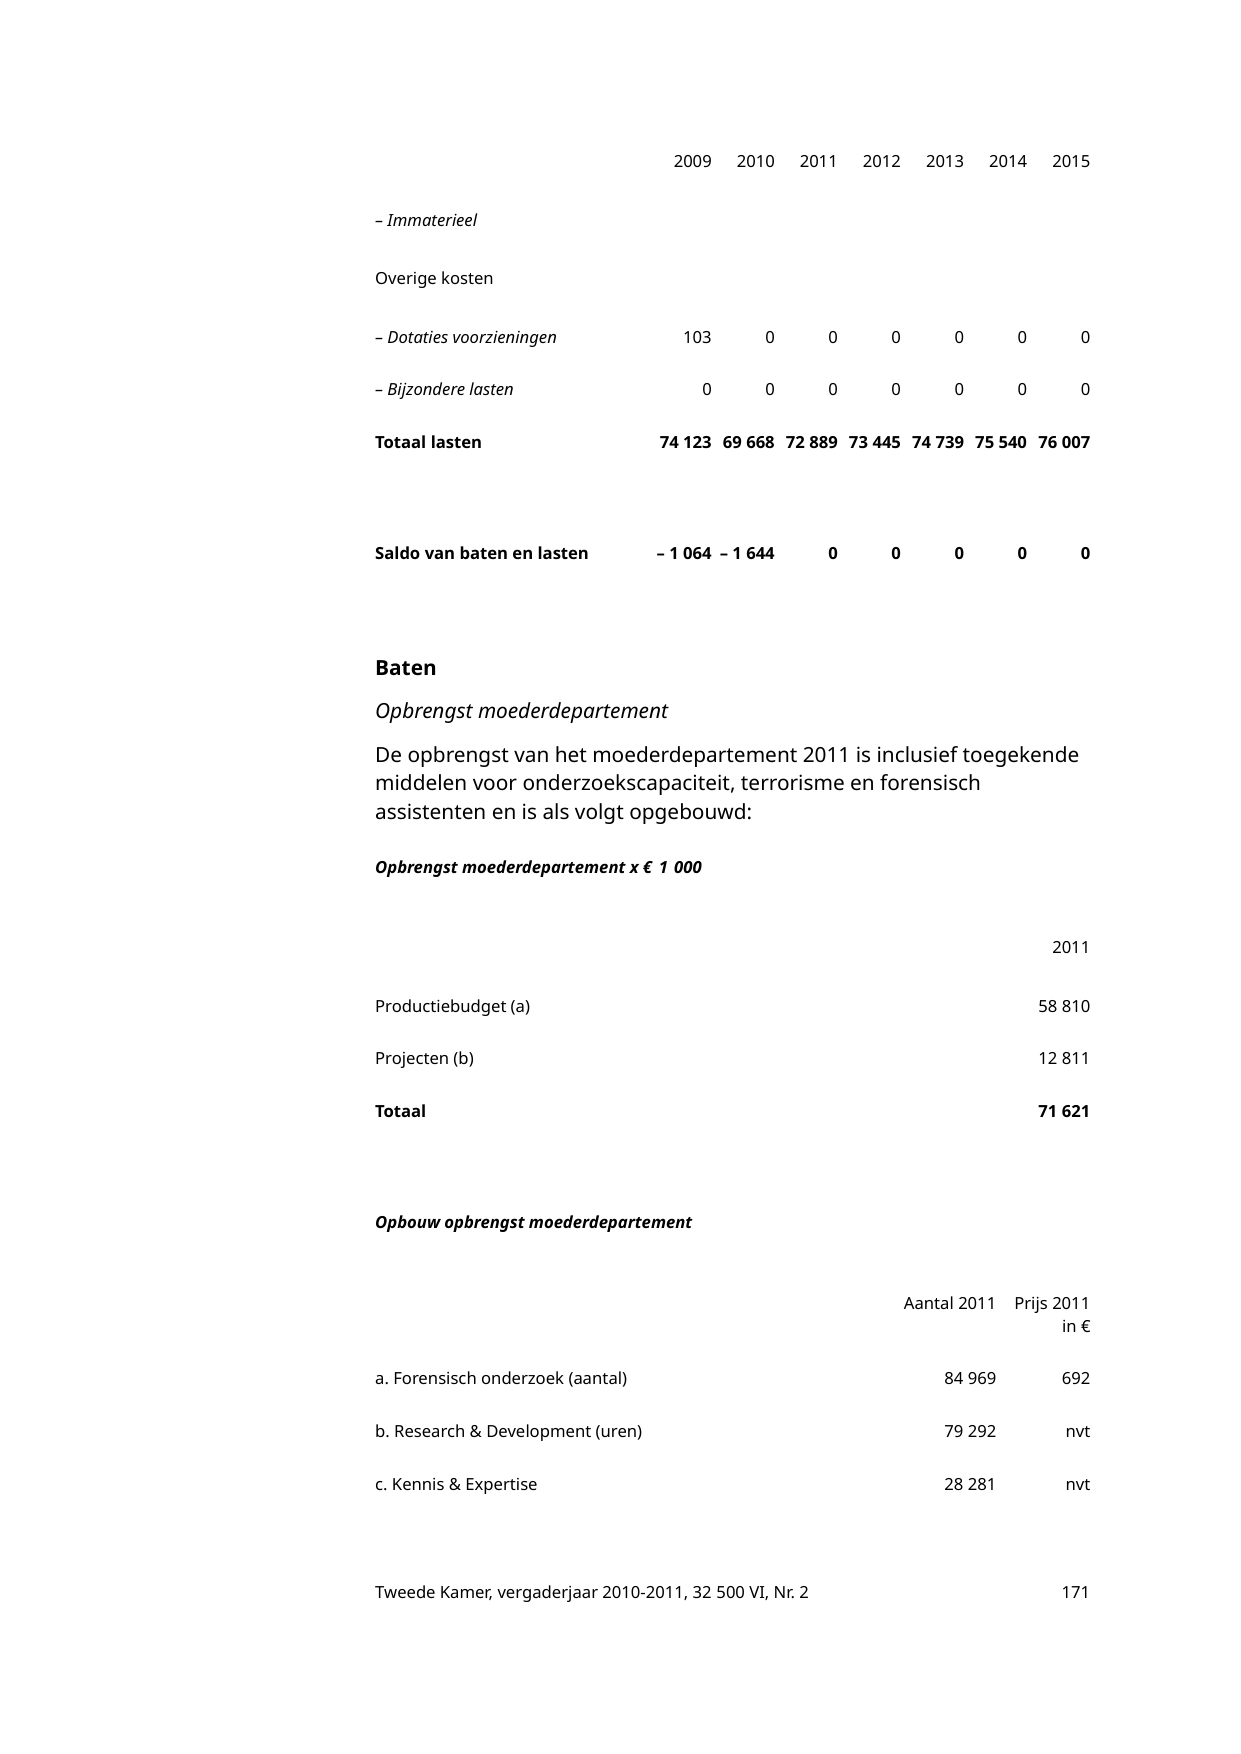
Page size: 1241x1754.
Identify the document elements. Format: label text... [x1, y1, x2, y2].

table_cell 0 [901, 542, 964, 594]
table_cell [648, 267, 711, 325]
table_cell 692 [996, 1367, 1090, 1419]
table_cell – Dotaties voorzieningen [375, 325, 648, 378]
table_cell 71 621 [997, 1100, 1090, 1152]
table_header [375, 936, 997, 994]
table_header 2010 [711, 150, 774, 208]
table_cell 0 [964, 378, 1027, 431]
table_cell Totaal lasten [375, 431, 648, 483]
table_cell 0 [964, 542, 1027, 594]
table_cell [964, 267, 1027, 325]
table_cell 74 739 [901, 431, 964, 483]
table_header 2013 [901, 150, 964, 208]
text Opbrengst moederdepartement [375, 696, 1090, 725]
table_cell 0 [775, 378, 838, 431]
table_cell [711, 484, 774, 542]
table_cell 74 123 [648, 431, 711, 483]
table_cell [775, 484, 838, 542]
table_cell c. Kennis & Expertise [375, 1472, 902, 1525]
table_cell – 1 644 [711, 542, 774, 594]
table_cell [1027, 267, 1090, 325]
table_cell 0 [901, 378, 964, 431]
table_cell 0 [775, 542, 838, 594]
table_header Prijs 2011 in € [996, 1291, 1090, 1367]
table_cell [964, 484, 1027, 542]
table_cell 75 540 [964, 431, 1027, 483]
table_cell Projecten (b) [375, 1047, 997, 1100]
table_cell 79 292 [902, 1420, 996, 1472]
table_cell 0 [1027, 325, 1090, 378]
table_header [375, 150, 648, 208]
table_header 2015 [1027, 150, 1090, 208]
table_cell [838, 267, 901, 325]
table_cell [838, 484, 901, 542]
table_cell – 1 064 [648, 542, 711, 594]
table_cell [711, 209, 774, 267]
table_cell 73 445 [838, 431, 901, 483]
table_cell [1027, 484, 1090, 542]
table_cell 69 668 [711, 431, 774, 483]
table_cell [648, 484, 711, 542]
table_cell Totaal [375, 1100, 997, 1152]
table_cell 0 [775, 325, 838, 378]
table_cell 0 [838, 378, 901, 431]
table_cell [964, 209, 1027, 267]
table_cell [901, 209, 964, 267]
table_header 2011 [997, 936, 1090, 994]
table_cell [711, 267, 774, 325]
table_cell 0 [838, 542, 901, 594]
table_cell 0 [1027, 542, 1090, 594]
table_cell 0 [1027, 378, 1090, 431]
table_cell [838, 209, 901, 267]
table_cell a. Forensisch onderzoek (aantal) [375, 1367, 902, 1419]
table_cell 0 [648, 378, 711, 431]
table_cell Productiebudget (a) [375, 994, 997, 1047]
table_cell 76 007 [1027, 431, 1090, 483]
table_cell b. Research & Development (uren) [375, 1420, 902, 1472]
table_header [375, 1291, 902, 1367]
table_header 2012 [838, 150, 901, 208]
table_header 2014 [964, 150, 1027, 208]
table_cell 0 [964, 325, 1027, 378]
table_cell 103 [648, 325, 711, 378]
table_header 2011 [775, 150, 838, 208]
table_cell 12 811 [997, 1047, 1090, 1100]
table_cell 0 [711, 325, 774, 378]
table_cell [1027, 209, 1090, 267]
table_cell [648, 209, 711, 267]
table_cell Overige kosten [375, 267, 648, 325]
text De opbrengst van het moederdepartement 2011 is inclusief toegekende middelen voor onderzoekscapaciteit, terrorisme en forensisch assistenten en is als volgt opgebouwd: [375, 740, 1090, 825]
text Opbouw opbrengst moederdepartement [375, 1211, 1090, 1233]
table_cell [775, 267, 838, 325]
table_cell nvt [996, 1420, 1090, 1472]
table_cell 0 [838, 325, 901, 378]
table_cell 58 810 [997, 994, 1090, 1047]
table_cell – Bijzondere lasten [375, 378, 648, 431]
table_cell nvt [996, 1472, 1090, 1525]
table_cell Saldo van baten en lasten [375, 542, 648, 594]
table_cell [775, 209, 838, 267]
table_cell [375, 484, 648, 542]
table_cell 28 281 [902, 1472, 996, 1525]
table_header Aantal 2011 [902, 1291, 996, 1367]
table_cell 84 969 [902, 1367, 996, 1419]
table_cell 72 889 [775, 431, 838, 483]
table_cell 0 [711, 378, 774, 431]
table_cell [901, 267, 964, 325]
table_cell [901, 484, 964, 542]
table_cell – Immaterieel [375, 209, 648, 267]
table_cell 0 [901, 325, 964, 378]
text Baten [375, 653, 1090, 681]
text Opbrengst moederdepartement x € 1 000 [375, 855, 1090, 878]
table_header 2009 [648, 150, 711, 208]
